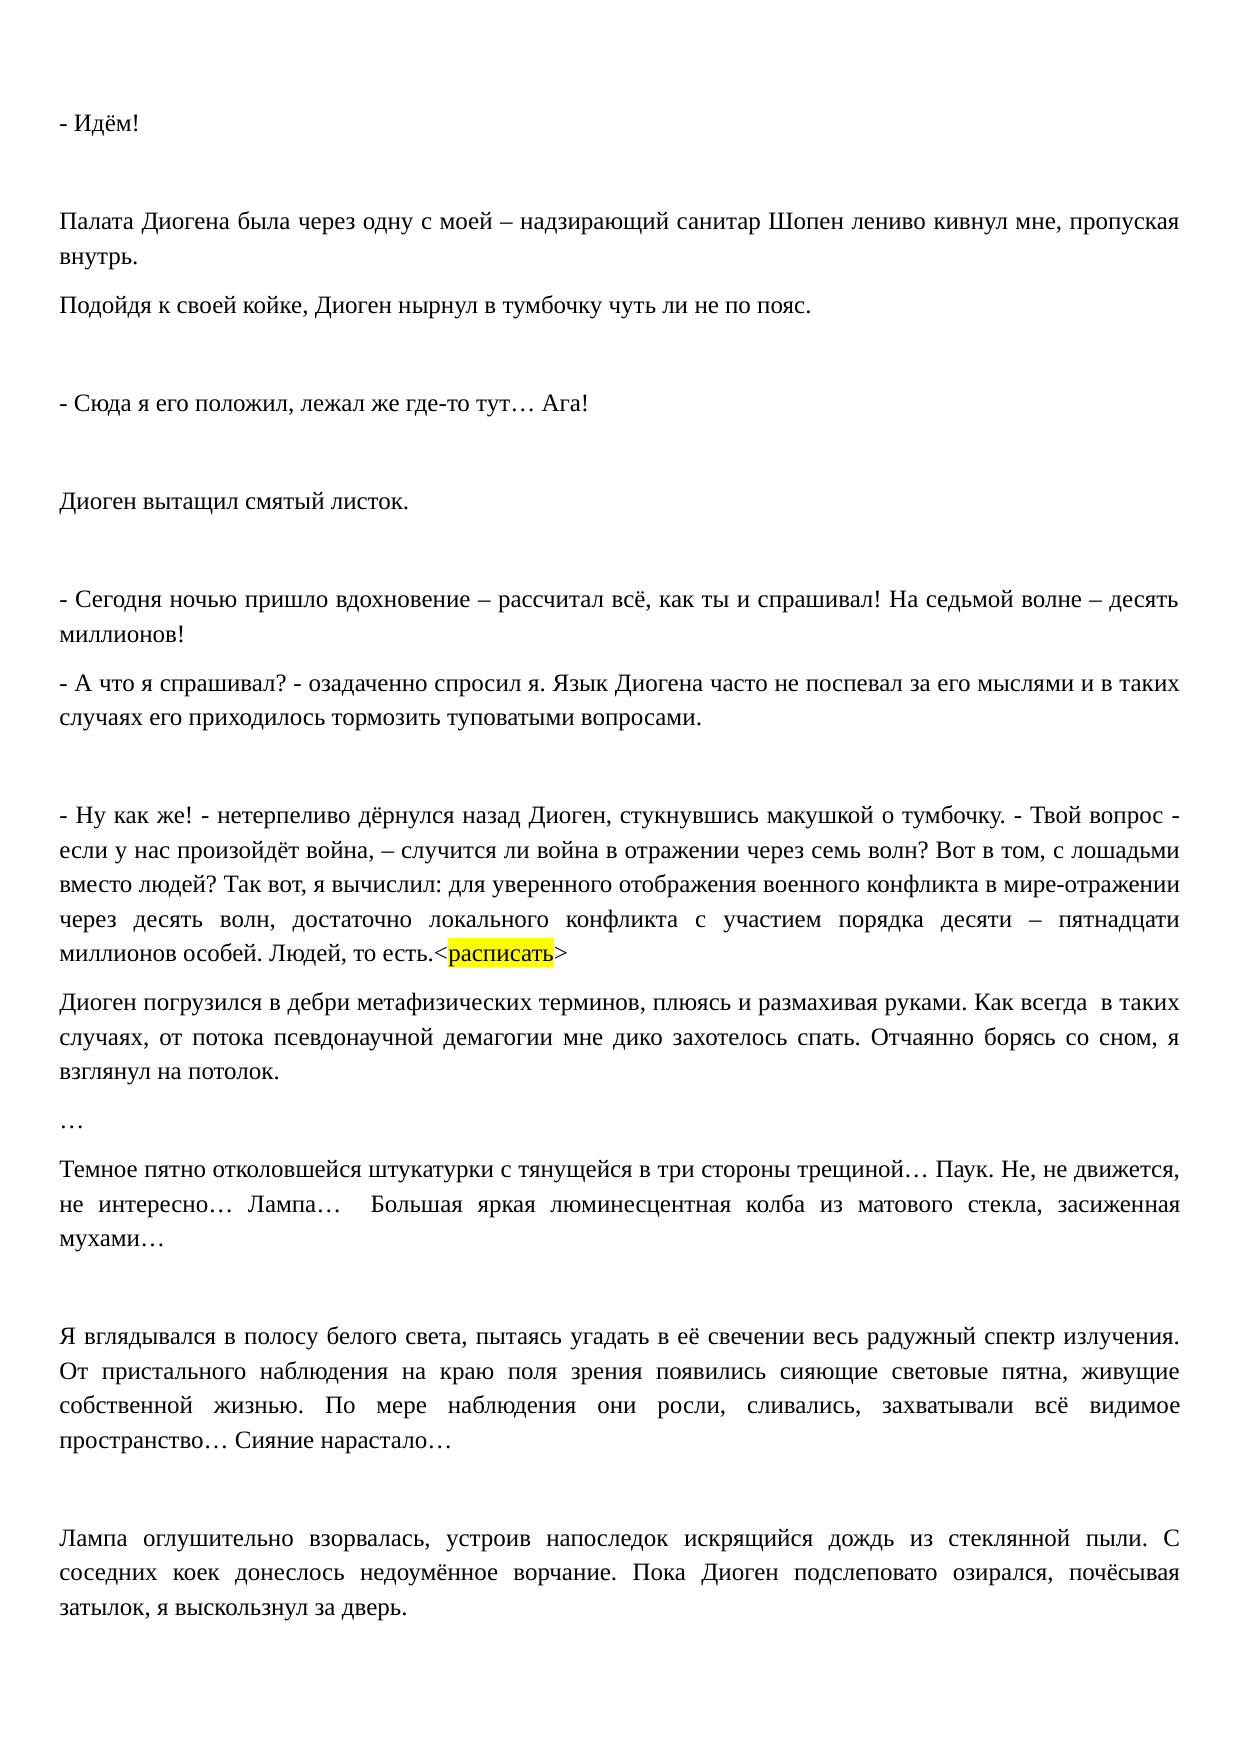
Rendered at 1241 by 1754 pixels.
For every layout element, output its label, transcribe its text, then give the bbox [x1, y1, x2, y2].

text - А что я спрашивал? - озадаченно спросил я. Язык Диогена часто не поспевал за его мыслями и в таких случаях его приходилось тормозить туповатыми вопросами. [59, 668, 1181, 731]
text Диоген погрузился в дебри метафизических терминов, плюясь и размахивая руками. Как всегда в таких случаях, от потока псевдонаучной демагогии мне дико захотелось спать. Отчаянно борясь со сном, я взглянул на потолок. [59, 987, 1181, 1085]
text - Сегодня ночью пришло вдохновение – рассчитал всё, как ты и спрашивал! На седьмой волне – десять миллионов! [59, 584, 1181, 647]
text - Идём! [59, 108, 1181, 137]
text Я вглядывался в полосу белого света, пытаясь угадать в её свечении весь радужный спектр излучения. От пристального наблюдения на краю поля зрения появились сияющие световые пятна, живущие собственной жизнью. По мере наблюдения они росли, сливались, захватывали всё видимое пространство… Сияние нарастало… [59, 1321, 1181, 1454]
text Лампа оглушительно взорвалась, устроив напоследок искрящийся дождь из стеклянной пыли. С соседних коек донеслось недоумённое ворчание. Пока Диоген подслеповато озирался, почёсывая затылок, я выскользнул за дверь. [59, 1523, 1181, 1621]
text - Ну как же! - нетерпеливо дёрнулся назад Диоген, стукнувшись макушкой о тумбочку. - Твой вопрос - если у нас произойдёт война, – случится ли война в отражении через семь волн? Вот в том, с лошадьми вместо людей? Так вот, я вычислил: для уверенного отображения военного конфликта в мире-отражении через десять волн, достаточно локального конфликта с участием порядка десяти – пятнадцати миллионов особей. Людей, то есть.<расписать> [59, 800, 1181, 967]
text Палата Диогена была через одну с моей – надзирающий санитар Шопен лениво кивнул мне, пропуская внутрь. [59, 206, 1181, 269]
text - Сюда я его положил, лежал же где-то тут… Ага! [59, 388, 1181, 417]
text Подойдя к своей койке, Диоген нырнул в тумбочку чуть ли не по пояс. [59, 290, 1181, 318]
text Темное пятно отколовшейся штукатурки с тянущейся в три стороны трещиной… Паук. Не, не движется, не интересно… Лампа… Большая яркая люминесцентная колба из матового стекла, засиженная мухами… [59, 1154, 1181, 1252]
text … [59, 1105, 1181, 1134]
text Диоген вытащил смятый листок. [59, 486, 1181, 515]
